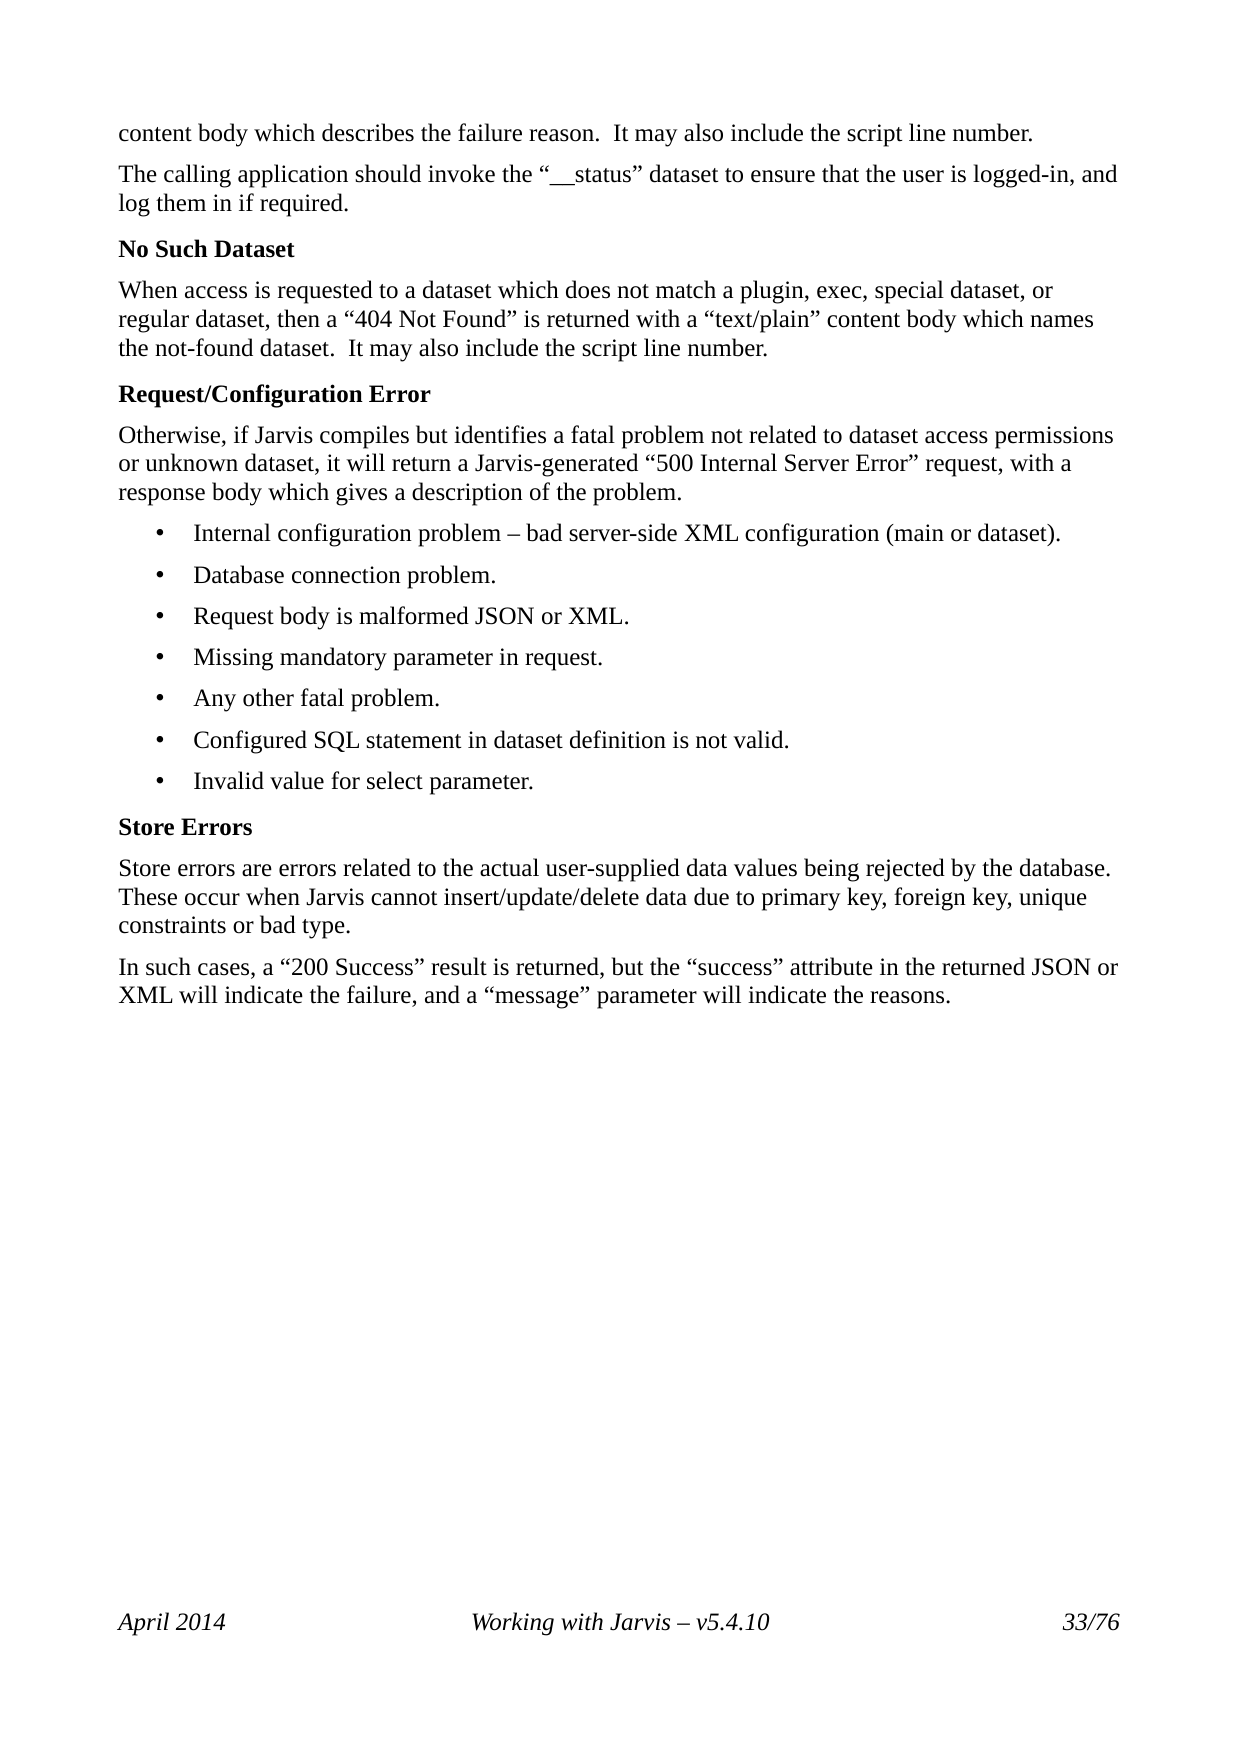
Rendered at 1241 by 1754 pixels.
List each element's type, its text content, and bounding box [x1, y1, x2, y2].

text Store errors are errors related to the actual user-supplied data values being rejected by the database. These occur when Jarvis cannot insert/update/delete data due to primary key, foreign key, unique constraints or bad type. [118, 853, 1122, 939]
text When access is requested to a dataset which does not match a plugin, exec, special dataset, or regular dataset, then a “404 Not Found” is returned with a “text/plain” content body which names the not-found dataset. It may also include the script line number. [118, 275, 1122, 361]
text content body which describes the failure reason. It may also include the script line number. [118, 118, 1122, 147]
list Request body is malformed JSON or XML. [156, 601, 1122, 630]
list Missing mandatory parameter in request. [156, 642, 1122, 671]
subtitle Store Errors [118, 812, 1122, 841]
text In such cases, a “200 Success” result is returned, but the “success” attribute in the returned JSON or XML will indicate the failure, and a “message” parameter will indicate the reasons. [118, 952, 1122, 1009]
list Any other fatal problem. [156, 683, 1122, 712]
subtitle Request/Configuration Error [118, 379, 1122, 407]
list Configured SQL statement in dataset definition is not valid. [156, 725, 1122, 753]
list Invalid value for select parameter. [156, 766, 1122, 795]
text The calling application should invoke the “__status” dataset to ensure that the user is logged-in, and log them in if required. [118, 159, 1122, 217]
list Database connection problem. [156, 560, 1122, 588]
list Internal configuration problem – bad server-side XML configuration (main or dataset). [156, 518, 1122, 547]
subtitle No Such Dataset [118, 234, 1122, 263]
text Otherwise, if Jarvis compiles but identifies a fatal problem not related to dataset access permissions or unknown dataset, it will return a Jarvis-generated “500 Internal Server Error” request, with a response body which gives a description of the problem. [118, 420, 1122, 506]
